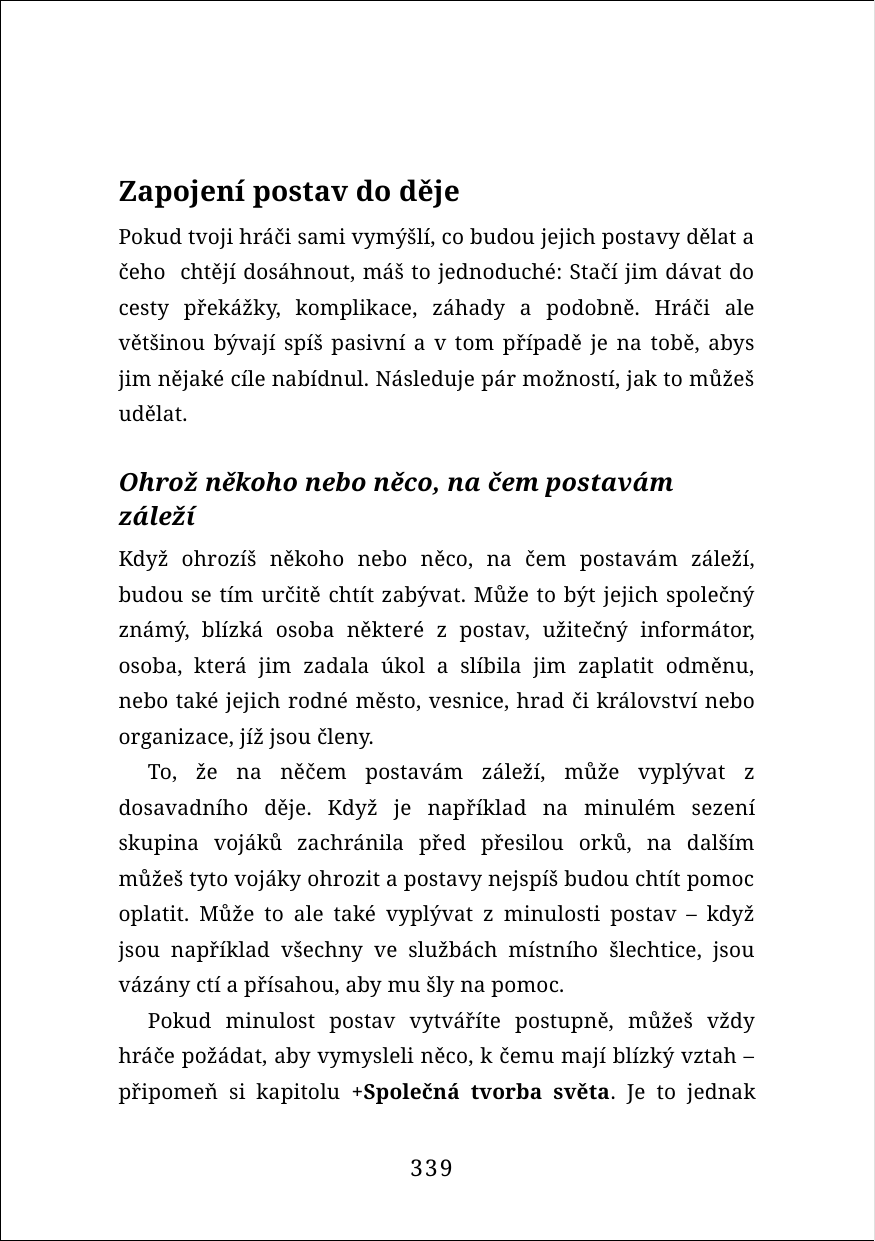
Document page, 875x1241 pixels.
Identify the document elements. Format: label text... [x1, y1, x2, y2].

subtitle Zapojení postav do děje [118, 172, 756, 210]
text Když ohrozíš někoho nebo něco, na čem postavám záleží, budou se tím určitě chtít zabývat. Může to být jejich společný známý, blízká osoba některé z postav, užitečný informátor, osoba, která jim zadala úkol a slíbila jim zaplatit odměnu, nebo také jejich rodné město, vesnice, hrad či království nebo organizace, jíž jsou členy. To, že na něčem postavám záleží, může vyplývat z dosavadního děje. Když je například na minulém sezení skupina vojáků zachránila před přesilou orků, na dalším můžeš tyto vojáky ohrozit a postavy nejspíš budou chtít pomoc oplatit. Může to ale také vyplývat z minulosti postav – když jsou například všechny ve službách místního šlechtice, jsou vázány ctí a přísahou, aby mu šly na pomoc. Pokud minulost postav vytváříte postupně, můžeš vždy hráče požádat, aby vymysleli něco, k čemu mají blízký vztah – připomeň si kapitolu +Společná tvorba světa. Je to jednak [118, 544, 756, 1106]
text Pokud tvoji hráči sami vymýšlí, co budou jejich postavy dělat a čeho chtějí dosáhnout, máš to jednoduché: Stačí jim dávat do cesty překážky, komplikace, záhady a podobně. Hráči ale většinou bývají spíš pasivní a v tom případě je na tobě, abys jim nějaké cíle nabídnul. Následuje pár možností, jak to můžeš udělat. [118, 222, 756, 428]
subtitle Ohrož někoho nebo něco, na čem postavám záleží [118, 464, 756, 533]
